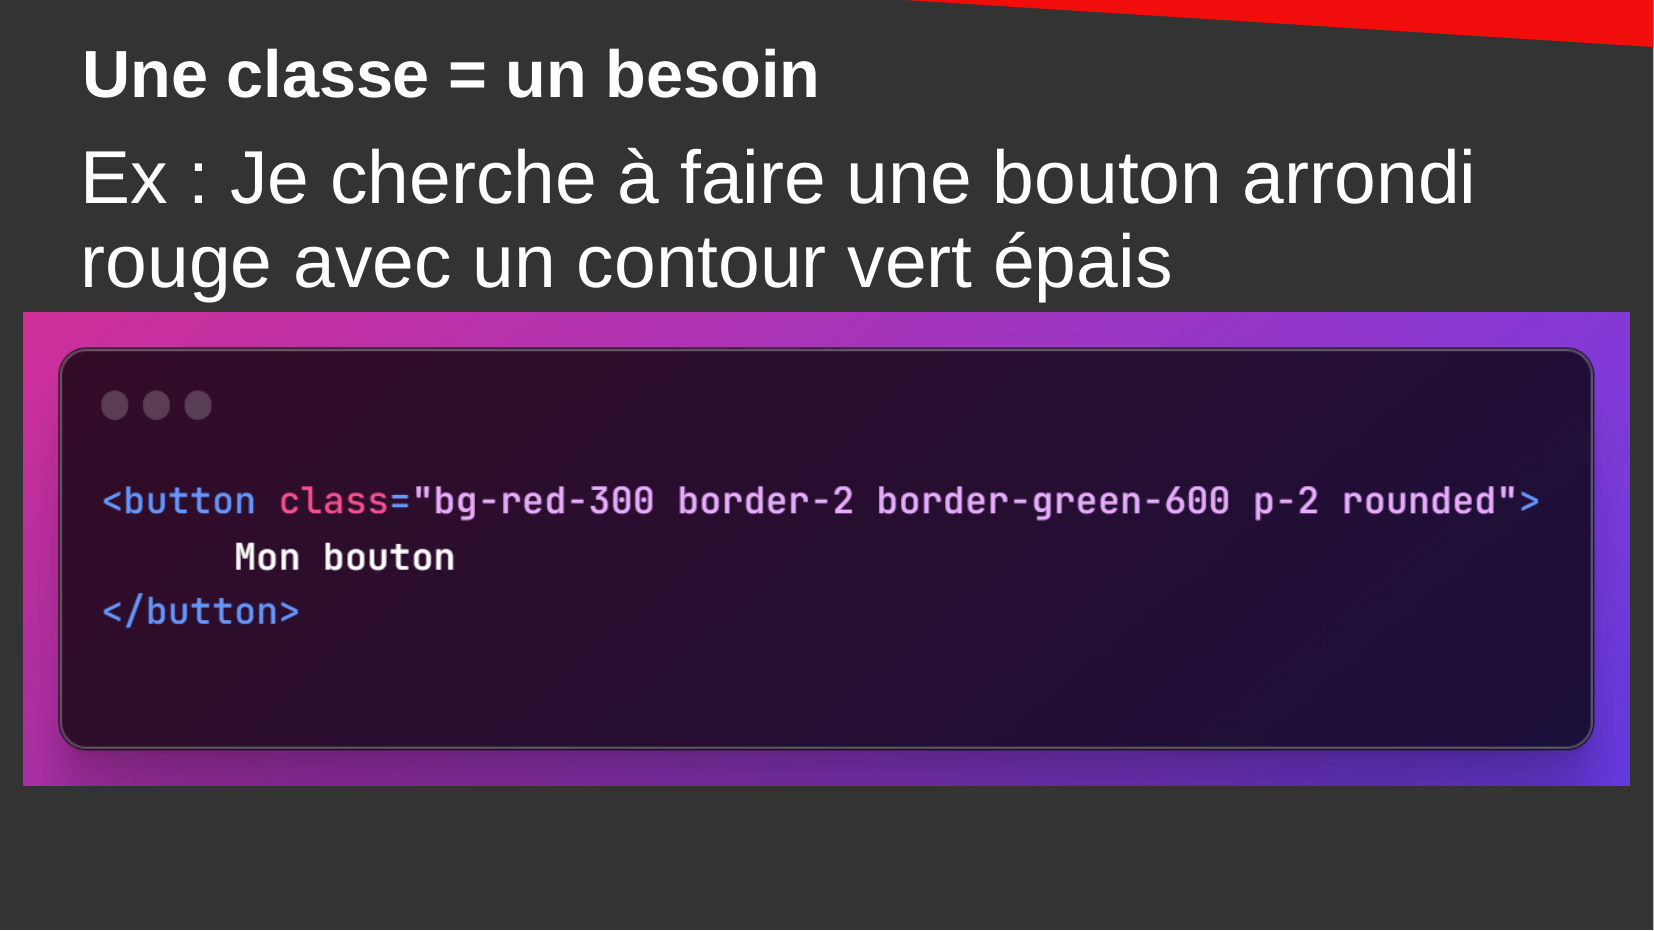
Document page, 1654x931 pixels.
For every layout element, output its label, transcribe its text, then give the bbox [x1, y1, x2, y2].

text_box [904, 0, 1654, 48]
picture [23, 312, 1630, 786]
list Ex : Je cherche à faire une bouton arrondi rouge avec un contour vert épais [80, 135, 1620, 312]
title Une classe = un besoin [82, 37, 1571, 114]
